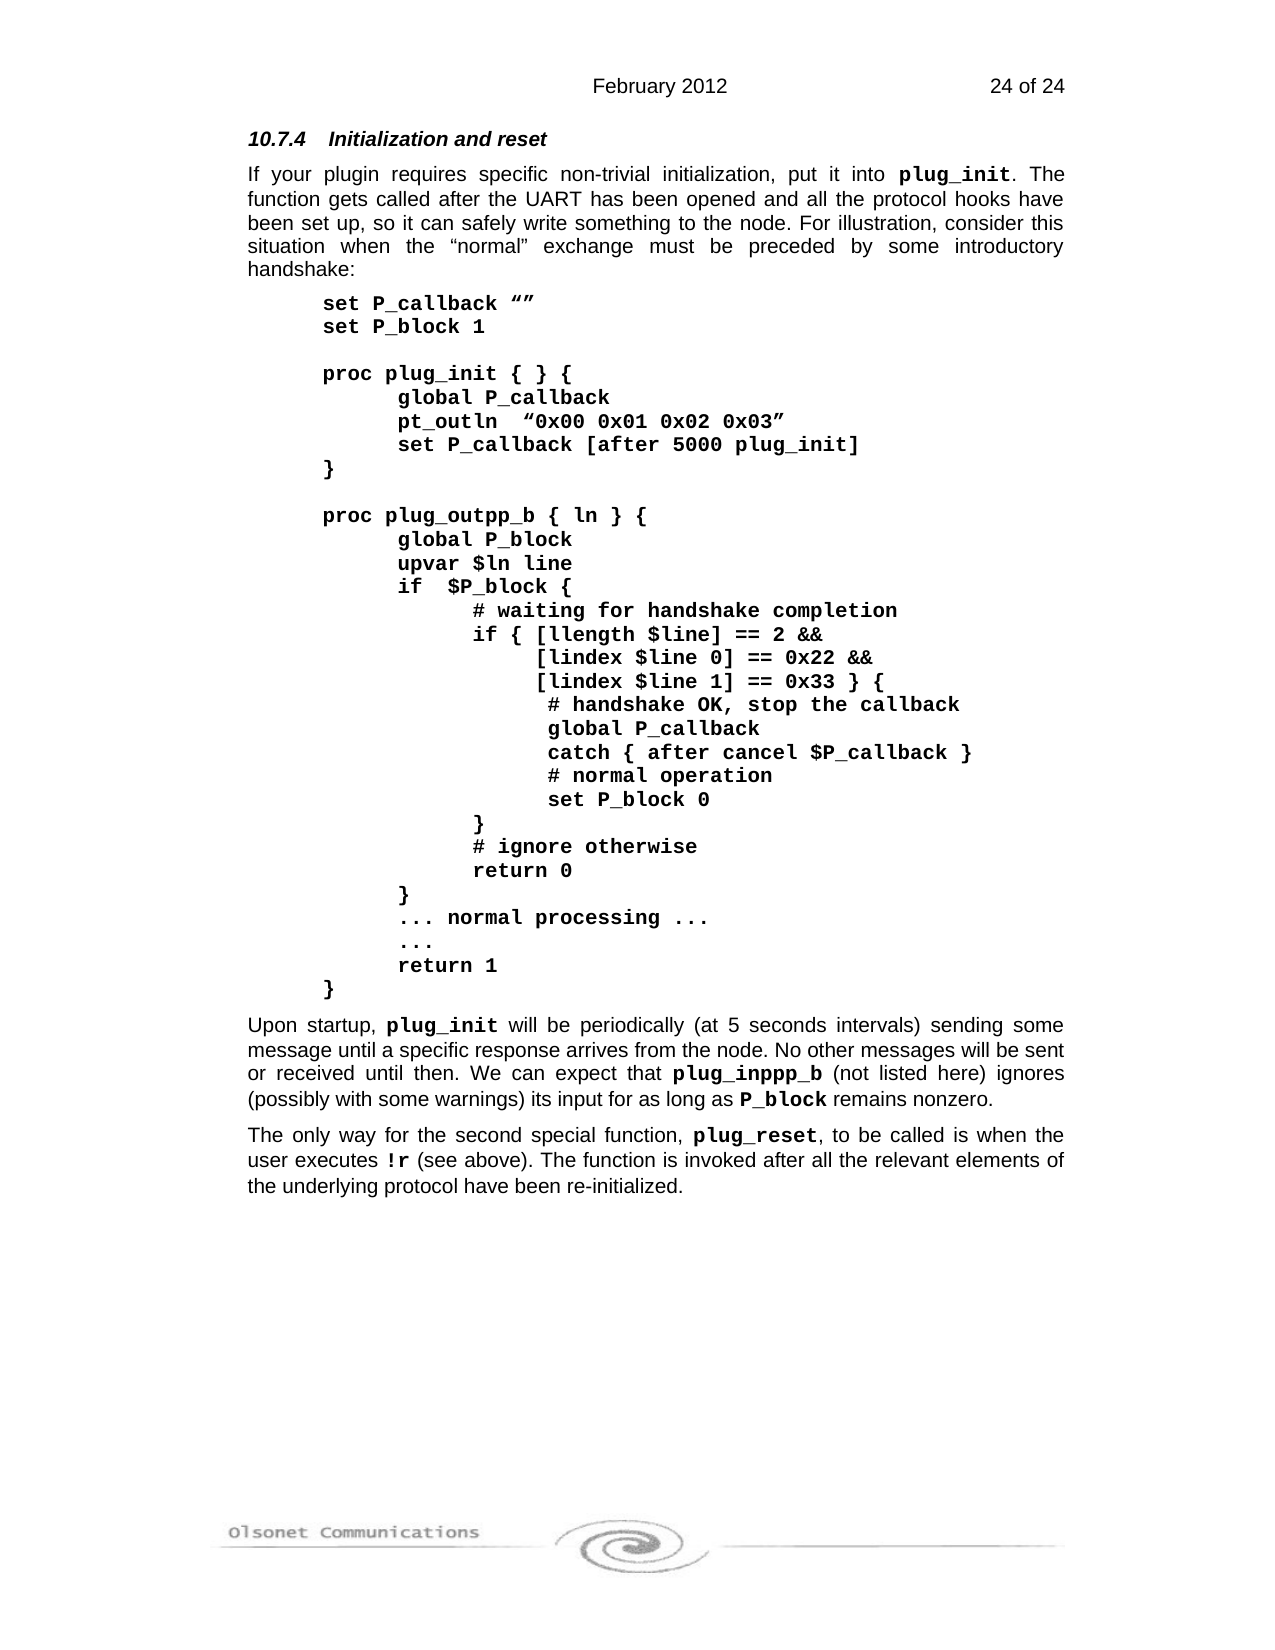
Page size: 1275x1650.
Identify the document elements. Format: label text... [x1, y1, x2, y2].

text if $P_block { [247, 576, 1065, 600]
text The only way for the second special function, plug_reset, to be called is when the user executes !r (see above). The function is invoked after all the relevant elements of the underlying protocol have been re-initialized. [247, 1124, 1065, 1197]
text proc plug_init { } { [247, 363, 1065, 387]
text set P_callback [after 5000 plug_init] [247, 434, 1065, 458]
subtitle Initialization and reset [248, 128, 1065, 151]
text ... normal processing ... [247, 907, 1065, 931]
text [lindex $line 1] == 0x33 } { [247, 671, 1065, 694]
text # waiting for handshake completion [247, 600, 1065, 623]
text If your plugin requires specific non-trivial initialization, put it into plug_init. The function gets called after the UART has been opened and all the protocol hooks have been set up, so it can safely write something to the node. For illustration, consider this situation when the “normal” exchange must be preceded by some introductory handshake: [247, 163, 1065, 281]
text upvar $ln line [247, 553, 1065, 576]
text set P_block 1 [247, 316, 1065, 340]
text } [247, 813, 1065, 836]
text } [247, 458, 1065, 482]
text [lindex $line 0] == 0x22 && [247, 647, 1065, 671]
text return 1 [247, 954, 1065, 978]
text catch { after cancel $P_callback } [247, 742, 1065, 765]
text proc plug_outpp_b { ln } { [247, 505, 1065, 529]
text global P_callback [247, 718, 1065, 742]
text pt_outln “0x00 0x01 0x02 0x03” [247, 411, 1065, 434]
picture [210, 1504, 1065, 1596]
text global P_block [247, 529, 1065, 553]
text # handshake OK, stop the callback [247, 694, 1065, 718]
text } [247, 884, 1065, 907]
text } [247, 978, 1065, 1002]
text Upon startup, plug_init will be periodically (at 5 seconds intervals) sending some message until a specific response arrives from the node. No other messages will be sent or received until then. We can expect that plug_inppp_b (not listed here) ignores (possibly with some warnings) its input for as long as P_block remains nonzero. [247, 1014, 1065, 1112]
text if { [llength $line] == 2 && [247, 623, 1065, 647]
text return 0 [247, 860, 1065, 884]
text # normal operation [247, 765, 1065, 789]
text set P_callback “” [247, 292, 1065, 316]
text set P_block 0 [247, 789, 1065, 813]
text # ignore otherwise [247, 836, 1065, 860]
text global P_callback [247, 387, 1065, 411]
text ... [247, 931, 1065, 954]
